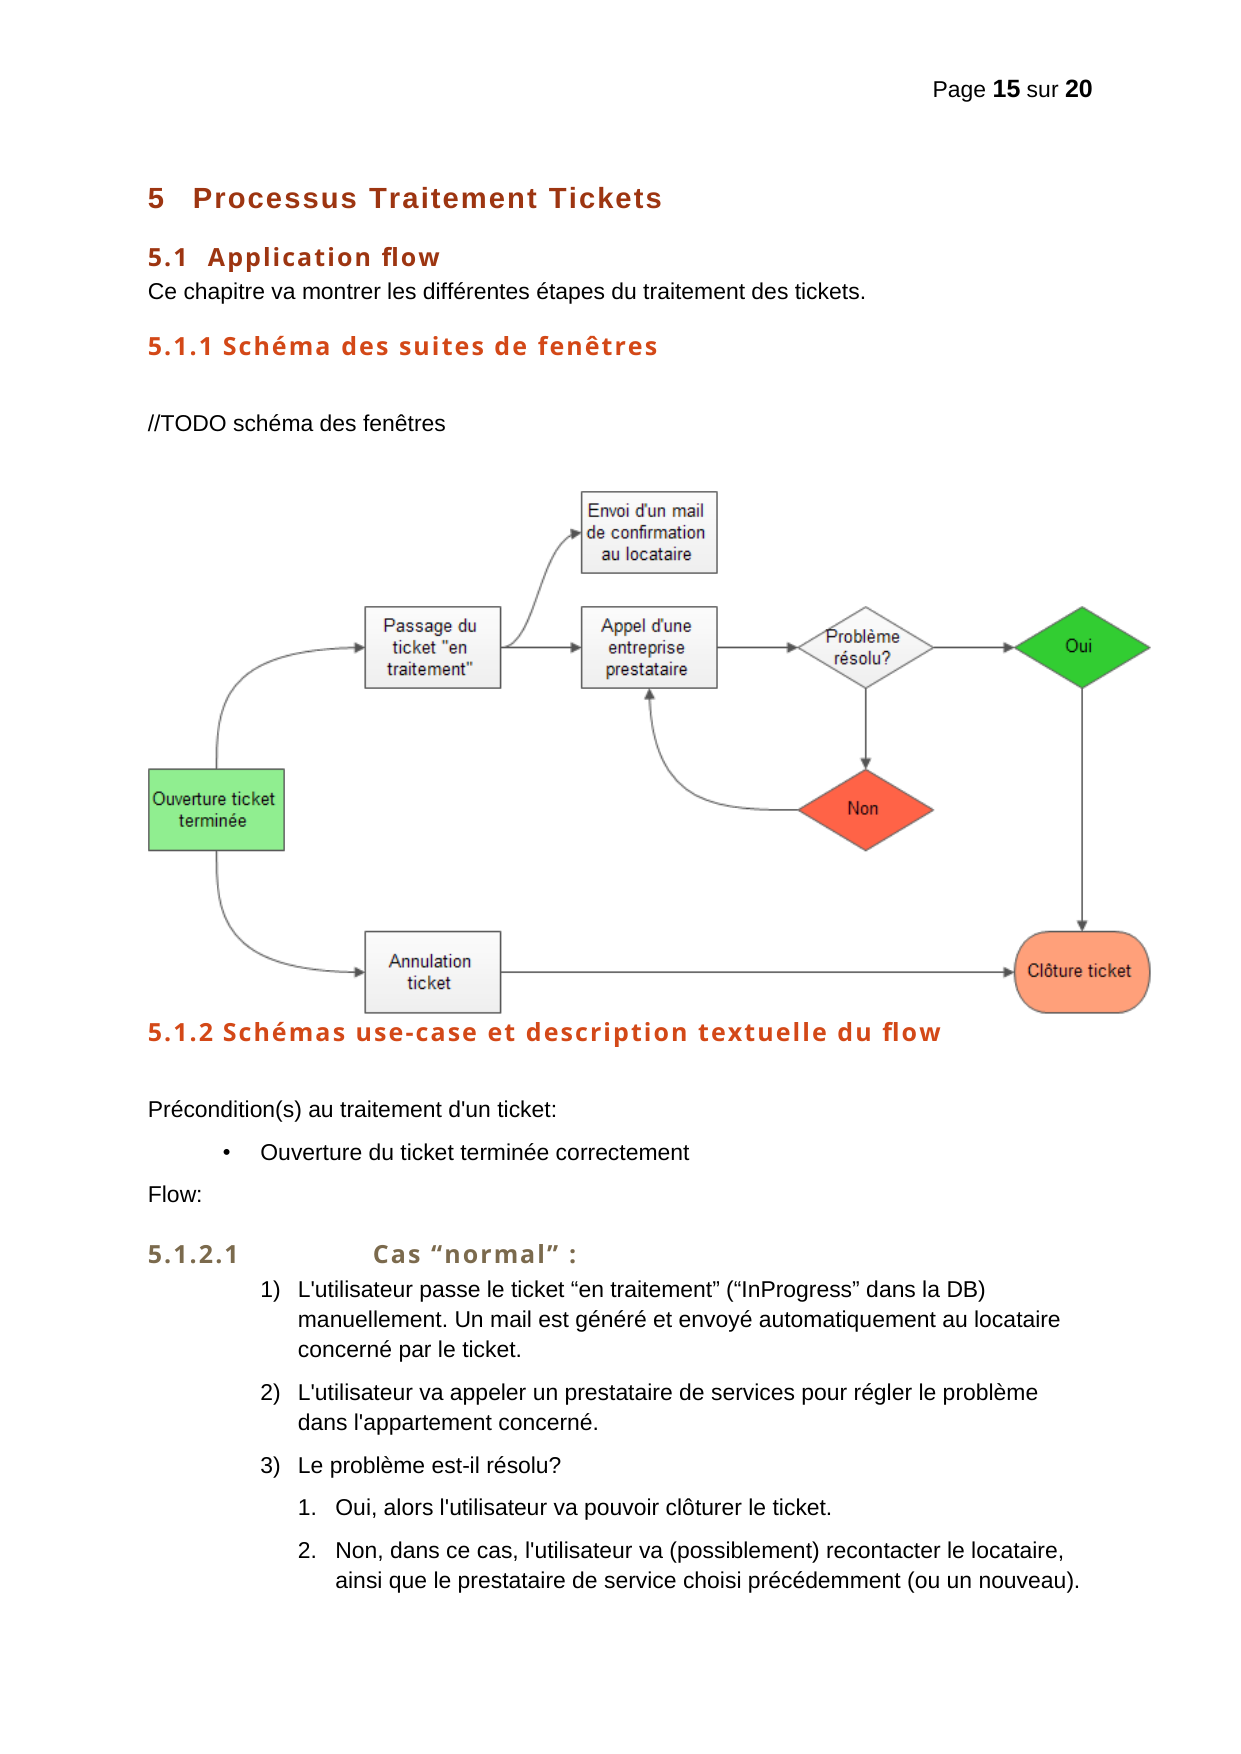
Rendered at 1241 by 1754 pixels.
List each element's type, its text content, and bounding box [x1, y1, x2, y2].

list L'utilisateur passe le ticket “en traitement” (“InProgress” dans la DB) manuellement. Un mail est généré et envoyé automatiquement au locataire concerné par le ticket. [260, 1276, 1092, 1362]
text Flow: [148, 1181, 1092, 1207]
list Ouverture du ticket terminée correctement [223, 1138, 1092, 1165]
subtitle Processus Traitement Tickets [148, 181, 1092, 215]
list L'utilisateur va appeler un prestataire de services pour régler le problème dans l'appartement concerné. [260, 1379, 1092, 1435]
subtitle Application flow [148, 240, 1092, 274]
text //TODO schéma des fenêtres [148, 410, 1092, 436]
list Non, dans ce cas, l'utilisateur va (possiblement) recontacter le locataire, ainsi que le prestataire de service choisi précédemment (ou un nouveau). [298, 1537, 1092, 1593]
subtitle Schéma des suites de fenêtres [148, 329, 1092, 363]
picture [147, 490, 1152, 1015]
subtitle Schémas use-case et description textuelle du flow [148, 1015, 1092, 1049]
text Ce chapitre va montrer les différentes étapes du traitement des tickets. [148, 278, 1092, 304]
subtitle [148, 461, 1092, 490]
text Précondition(s) au traitement d'un ticket: [148, 1096, 1092, 1122]
list Le problème est-il résolu? [260, 1452, 1092, 1478]
list Oui, alors l'utilisateur va pouvoir clôturer le ticket. [298, 1494, 1092, 1521]
subtitle Cas “normal” : [148, 1236, 1092, 1270]
